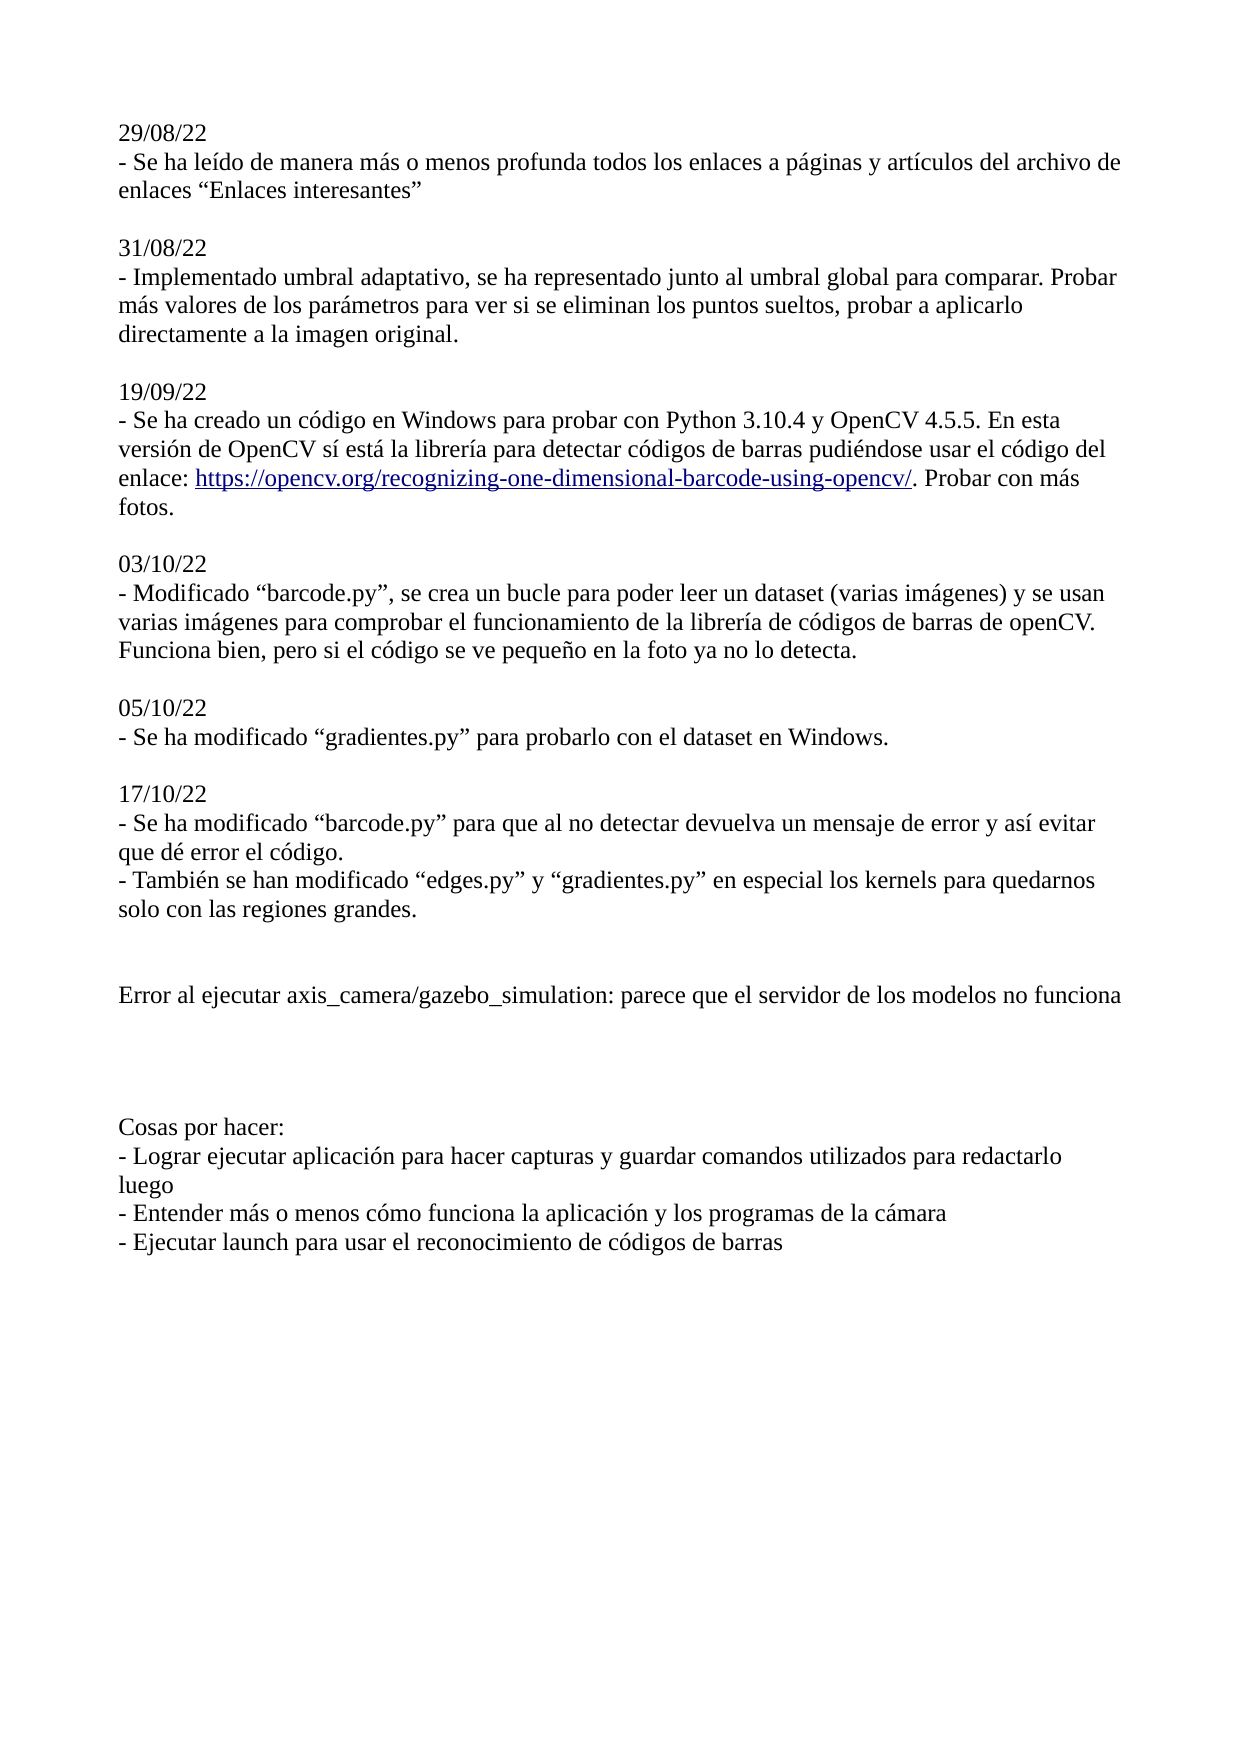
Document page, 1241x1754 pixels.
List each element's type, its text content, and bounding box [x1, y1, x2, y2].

text Cosas por hacer: [118, 1112, 1122, 1141]
text - Implementado umbral adaptativo, se ha representado junto al umbral global para comparar. Probar más valores de los parámetros para ver si se eliminan los puntos sueltos, probar a aplicarlo directamente a la imagen original. [118, 262, 1122, 348]
text - Se ha modificado “barcode.py” para que al no detectar devuelva un mensaje de error y así evitar que dé error el código. [118, 808, 1122, 866]
text - Lograr ejecutar aplicación para hacer capturas y guardar comandos utilizados para redactarlo luego [118, 1141, 1122, 1198]
text 05/10/22 [118, 693, 1122, 722]
text 19/09/22 [118, 377, 1122, 406]
text - Entender más o menos cómo funciona la aplicación y los programas de la cámara [118, 1198, 1122, 1227]
text - También se han modificado “edges.py” y “gradientes.py” en especial los kernels para quedarnos solo con las regiones grandes. [118, 866, 1122, 923]
text - Se ha modificado “gradientes.py” para probarlo con el dataset en Windows. [118, 722, 1122, 751]
text - Modificado “barcode.py”, se crea un bucle para poder leer un dataset (varias imágenes) y se usan varias imágenes para comprobar el funcionamiento de la librería de códigos de barras de openCV. Funciona bien, pero si el código se ve pequeño en la foto ya no lo detecta. [118, 578, 1122, 664]
text 17/10/22 [118, 779, 1122, 808]
text - Ejecutar launch para usar el reconocimiento de códigos de barras [118, 1227, 1122, 1256]
text - Se ha creado un código en Windows para probar con Python 3.10.4 y OpenCV 4.5.5. En esta versión de OpenCV sí está la librería para detectar códigos de barras pudiéndose usar el código del enlace: https://opencv.org/recognizing-one-dimensional-barcode-using-opencv/. Probar con más fotos. [118, 406, 1122, 521]
text - Se ha leído de manera más o menos profunda todos los enlaces a páginas y artículos del archivo de enlaces “Enlaces interesantes” [118, 147, 1122, 204]
text 31/08/22 [118, 233, 1122, 262]
text 03/10/22 [118, 549, 1122, 578]
list Error al ejecutar axis_camera/gazebo_simulation: parece que el servidor de los modelos no funciona [118, 981, 1122, 1009]
text 29/08/22 [118, 118, 1122, 147]
